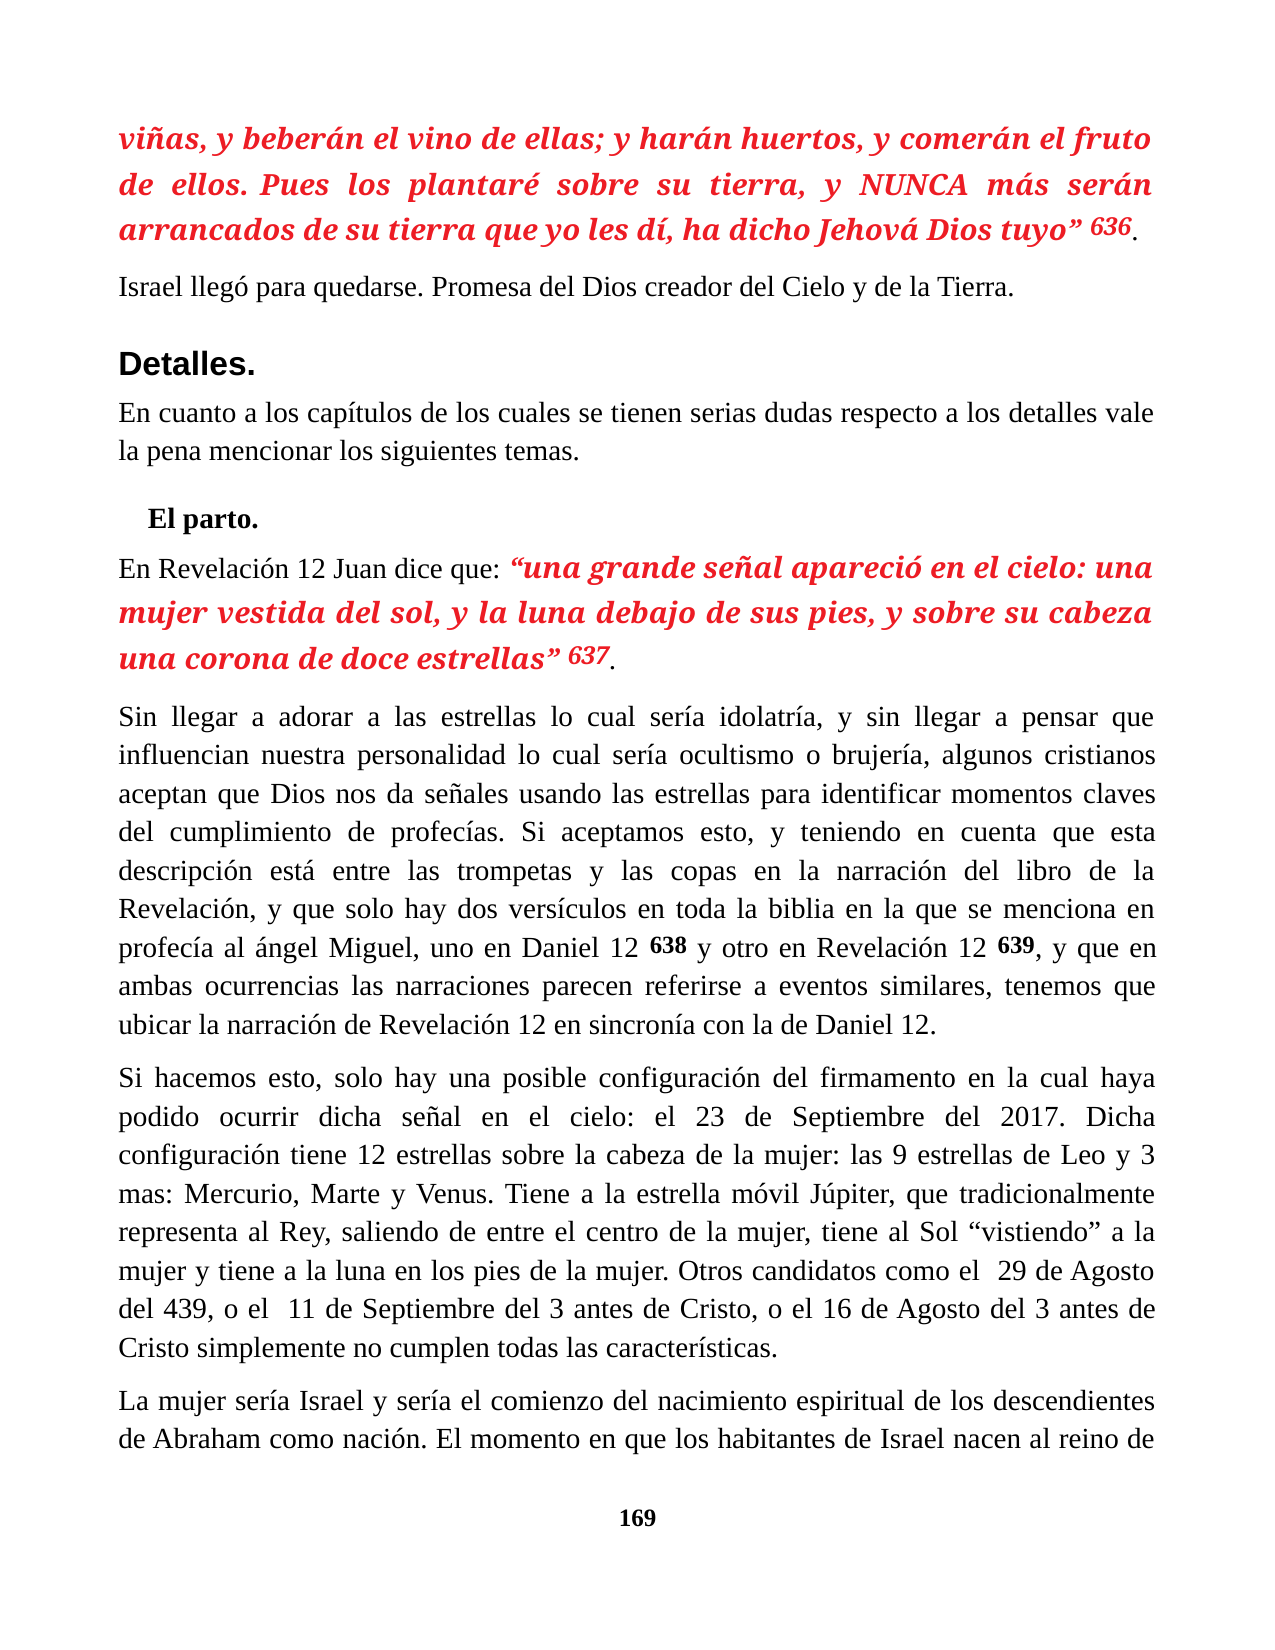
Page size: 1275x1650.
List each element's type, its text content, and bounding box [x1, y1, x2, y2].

text Sin llegar a adorar a las estrellas lo cual sería idolatría, y sin llegar a pensar que influencian nuestra personalidad lo cual sería ocultismo o brujería, algunos cristianos aceptan que Dios nos da señales usando las estrellas para identificar momentos claves del cumplimiento de profecías. Si aceptamos esto, y teniendo en cuenta que esta descripción está entre las trompetas y las copas en la narración del libro de la Revelación, y que solo hay dos versículos en toda la biblia en la que se menciona en profecía al ángel Miguel, uno en Daniel 12 y otro en Revelación 12 , y que en ambas ocurrencias las narraciones parecen referirse a eventos similares, tenemos que ubicar la narración de Revelación 12 en sincronía con la de Daniel 12. [118, 699, 1157, 1041]
text La mujer sería Israel y sería el comienzo del nacimiento espiritual de los descendientes de Abraham como nación. El momento en que los habitantes de Israel nacen al reino de [118, 1383, 1157, 1455]
subtitle Detalles. [118, 343, 1157, 382]
text viñas, y beberán el vino de ellas; y harán huertos, y comerán el fruto de ellos. Pues los plantaré sobre su tierra, y NUNCA más serán arrancados de su tierra que yo les dí, ha dicho Jehová Dios tuyo” . [118, 118, 1157, 249]
subtitle El parto. [148, 501, 1157, 535]
text Si hacemos esto, solo hay una posible configuración del firmamento en la cual haya podido ocurrir dicha señal en el cielo: el 23 de Septiembre del 2017. Dicha configuración tiene 12 estrellas sobre la cabeza de la mujer: las 9 estrellas de Leo y 3 mas: Mercurio, Marte y Venus. Tiene a la estrella móvil Júpiter, que tradicionalmente representa al Rey, saliendo de entre el centro de la mujer, tiene al Sol “vistiendo” a la mujer y tiene a la luna en los pies de la mujer. Otros candidatos como el 29 de Agosto del 439, o el 11 de Septiembre del 3 antes de Cristo, o el 16 de Agosto del 3 antes de Cristo simplemente no cumplen todas las características. [118, 1060, 1157, 1363]
text En Revelación 12 Juan dice que: “una grande señal apareció en el cielo: una mujer vestida del sol, y la luna debajo de sus pies, y sobre su cabeza una corona de doce estrellas” . [118, 547, 1157, 678]
text En cuanto a los capítulos de los cuales se tienen serias dudas respecto a los detalles vale la pena mencionar los siguientes temas. [118, 395, 1157, 467]
text Israel llegó para quedarse. Promesa del Dios creador del Cielo y de la Tierra. [118, 269, 1157, 303]
